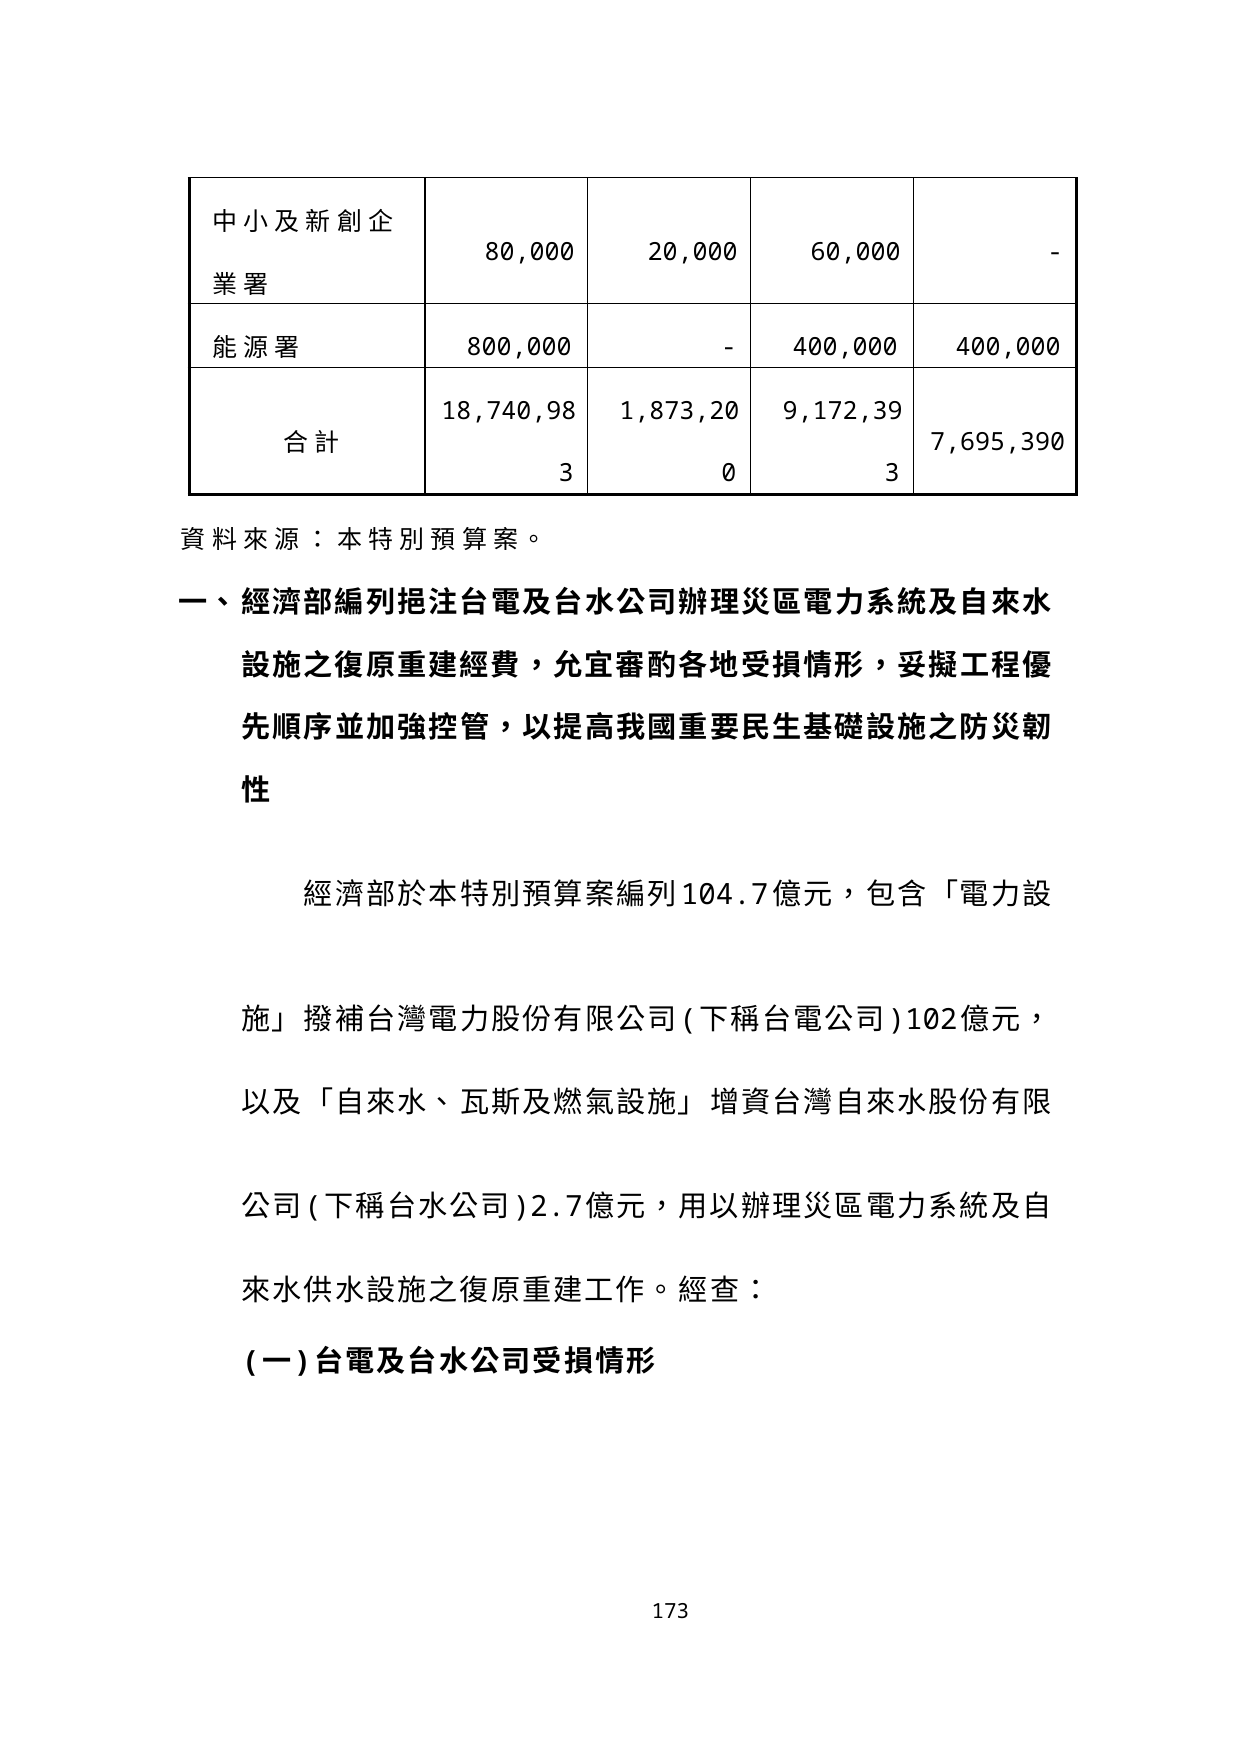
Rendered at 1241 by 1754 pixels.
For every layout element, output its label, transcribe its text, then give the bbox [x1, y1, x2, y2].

table_cell - [588, 304, 750, 367]
table_cell 合計 [191, 368, 424, 493]
table_cell 18,740,983 [426, 368, 587, 493]
text 一、經濟部編列挹注台電及台水公司辦理災區電力系統及自來水設施之復原重建經費，允宜審酌各地受損情形，妥擬工程優先順序並加強控管，以提高我國重要民生基礎設施之防災韌性 [177, 558, 1063, 808]
table_cell 7,695,390 [914, 368, 1075, 493]
table_cell 20,000 [588, 178, 750, 303]
table_cell 400,000 [751, 304, 913, 367]
table_cell 60,000 [751, 178, 913, 303]
table_cell 9,172,393 [751, 368, 913, 493]
text (一)台電及台水公司受損情形 [236, 1308, 1063, 1371]
text 資料來源：本特別預算案。 [177, 496, 1063, 558]
table_cell 1,873,200 [588, 368, 750, 493]
table_cell 800,000 [426, 304, 587, 367]
table_cell 能源署 [191, 304, 424, 367]
table_cell 中小及新創企業署 [191, 178, 424, 303]
text 經濟部於本特別預算案編列104.7億元，包含「電力設施」撥補台灣電力股份有限公司(下稱台電公司)102億元，以及「自來水、瓦斯及燃氣設施」增資台灣自來水股份有限公司(下稱台水公司)2.7億元，用以辦理災區電力系統及自來水供水設施之復原重建工作。經查： [236, 808, 1063, 1308]
table_cell 80,000 [426, 178, 587, 303]
table_cell 400,000 [914, 304, 1075, 367]
table_cell - [914, 178, 1075, 303]
